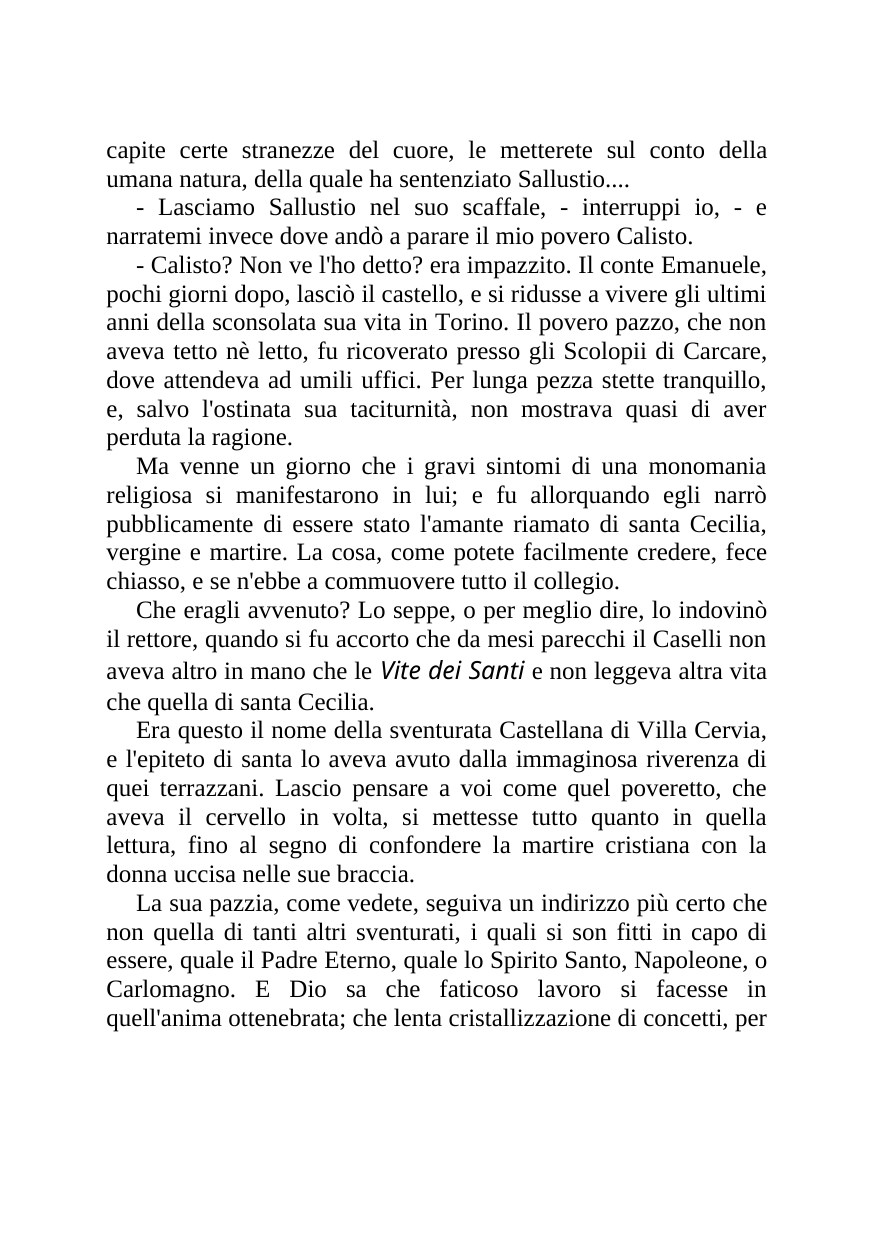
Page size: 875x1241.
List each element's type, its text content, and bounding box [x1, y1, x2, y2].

text La sua pazzia, come vedete, seguiva un indirizzo più certo che non quella di tanti altri sventurati, i quali si son fitti in capo di essere, quale il Padre Eterno, quale lo Spirito Santo, Napoleone, o Carlomagno. E Dio sa che faticoso lavoro si facesse in quell'anima ottenebrata; che lenta cristallizzazione di concetti, per [106, 888, 768, 1032]
text Ma venne un giorno che i gravi sintomi di una monomania religiosa si manifestarono in lui; e fu allorquando egli narrò pubblicamente di essere stato l'amante riamato di santa Cecilia, vergine e martire. La cosa, come potete facilmente credere, fece chiasso, e se n'ebbe a commuovere tutto il collegio. [106, 451, 768, 595]
text - Calisto? Non ve l'ho detto? era impazzito. Il conte Emanuele, pochi giorni dopo, lasciò il castello, e si ridusse a vivere gli ultimi anni della sconsolata sua vita in Torino. Il povero pazzo, che non aveva tetto nè letto, fu ricoverato presso gli Scolopii di Carcare, dove attendeva ad umili uffici. Per lunga pezza stette tranquillo, e, salvo l'ostinata sua taciturnità, non mostrava quasi di aver perduta la ragione. [106, 250, 768, 451]
text capite certe stranezze del cuore, le metterete sul conto della umana natura, della quale ha sentenziato Sallustio.... [106, 135, 768, 192]
text Era questo il nome della sventurata Castellana di Villa Cervia, e l'epiteto di santa lo aveva avuto dalla immaginosa riverenza di quei terrazzani. Lascio pensare a voi come quel poveretto, che aveva il cervello in volta, si mettesse tutto quanto in quella lettura, fino al segno di confondere la martire cristiana con la donna uccisa nelle sue braccia. [106, 715, 768, 888]
text Che eragli avvenuto? Lo seppe, o per meglio dire, lo indovinò il rettore, quando si fu accorto che da mesi parecchi il Caselli non aveva altro in mano che le Vite dei Santi e non leggeva altra vita che quella di santa Cecilia. [106, 595, 768, 715]
text - Lasciamo Sallustio nel suo scaffale, - interruppi io, - e narratemi invece dove andò a parare il mio povero Calisto. [106, 192, 768, 250]
